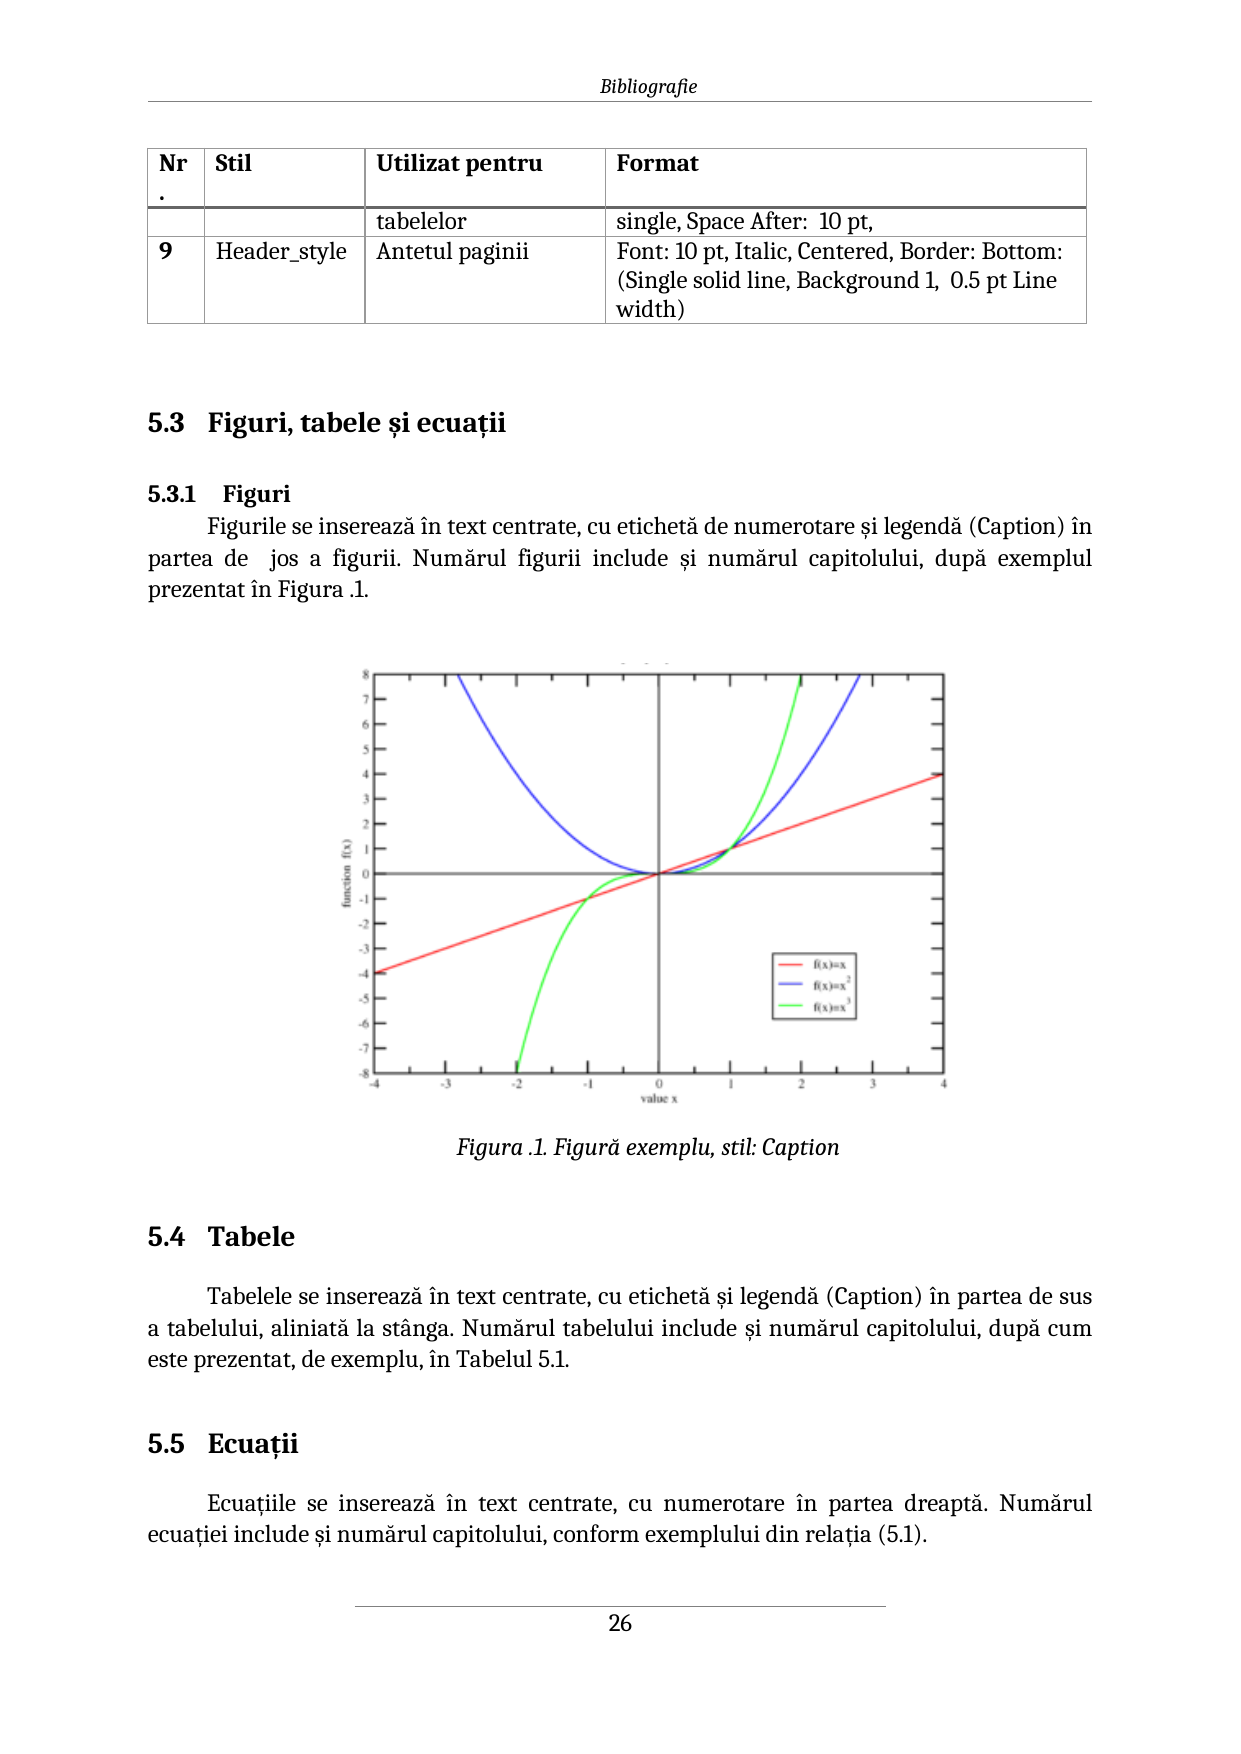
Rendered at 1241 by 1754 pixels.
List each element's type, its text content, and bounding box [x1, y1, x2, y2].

table_cell Header_style [205, 237, 364, 323]
subtitle Figuri, tabele și ecuații [148, 406, 1092, 439]
table_header Stil [205, 149, 364, 206]
table_cell Antetul paginii [366, 237, 605, 323]
table_cell [148, 209, 204, 236]
subtitle Figuri [148, 480, 1092, 509]
text Ecuațiile se inserează în text centrate, cu numerotare în partea dreaptă. Numărul ecuației include și numărul capitolului, conform exemplului din relația (5.1). [148, 1489, 1092, 1549]
table_header Nr. [148, 149, 204, 206]
table_cell [205, 209, 364, 236]
table_cell Font: 10 pt, Italic, Centered, Border: Bottom: (Single solid line, Background 1, 0.5 pt Line width) [606, 237, 1086, 323]
table_cell 9 [148, 237, 204, 323]
table_header Utilizat pentru [366, 149, 605, 206]
text Figurile se inserează în text centrate, cu etichetă de numerotare și legendă (Caption) în partea de jos a figurii. Numărul figurii include și numărul capitolului, după exemplul prezentat în Figura .1. [148, 512, 1092, 604]
text Tabelele se inserează în text centrate, cu etichetă și legendă (Caption) în partea de sus a tabelului, aliniată la stânga. Numărul tabelului include și numărul capitolului, după cum este prezentat, de exemplu, în Tabelul 5 .1. [148, 1282, 1092, 1374]
table_cell single, Space After: 10 pt, [606, 209, 1086, 236]
table_header Format [606, 149, 1086, 206]
subtitle Tabele [148, 1220, 1092, 1254]
table_cell tabelelor [366, 209, 605, 236]
subtitle Ecuații [148, 1427, 1092, 1460]
text Figura .1. Figură exemplu, stil: Caption [148, 1133, 1092, 1162]
